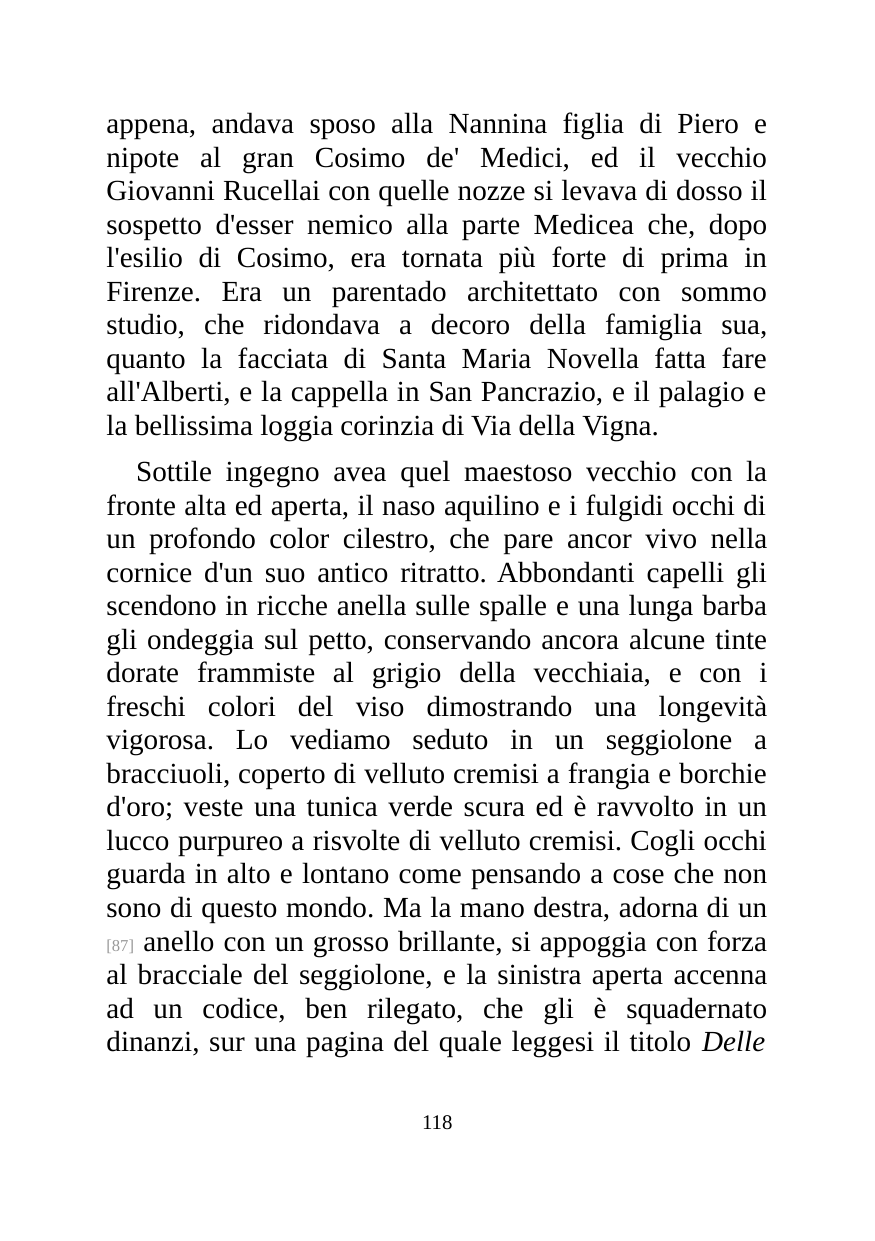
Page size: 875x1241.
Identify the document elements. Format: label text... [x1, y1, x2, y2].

text appena, andava sposo alla Nannina figlia di Piero e nipote al gran Cosimo de' Medici, ed il vecchio Giovanni Rucellai con quelle nozze si levava di dosso il sospetto d'esser nemico alla parte Medicea che, dopo l'esilio di Cosimo, era tornata più forte di prima in Firenze. Era un parentado architettato con sommo studio, che ridondava a decoro della famiglia sua, quanto la facciata di Santa Maria Novella fatta fare all'Alberti, e la cappella in San Pancrazio, e il palagio e la bellissima loggia corinzia di Via della Vigna. [106, 106, 768, 442]
text Sottile ingegno avea quel maestoso vecchio con la fronte alta ed aperta, il naso aquilino e i fulgidi occhi di un profondo color cilestro, che pare ancor vivo nella cornice d'un suo antico ritratto. Abbondanti capelli gli scendono in ricche anella sulle spalle e una lunga barba gli ondeggia sul petto, conservando ancora alcune tinte dorate frammiste al grigio della vecchiaia, e con i freschi colori del viso dimostrando una longevità vigorosa. Lo vediamo seduto in un seggiolone a bracciuoli, coperto di velluto cremisi a frangia e borchie d'oro; veste una tunica verde scura ed è ravvolto in un lucco purpureo a risvolte di velluto cremisi. Cogli occhi guarda in alto e lontano come pensando a cose che non sono di questo mondo. Ma la mano destra, adorna di un [87] anello con un grosso brillante, si appoggia con forza al bracciale del seggiolone, e la sinistra aperta accenna ad un codice, ben rilegato, che gli è squadernato dinanzi, sur una pagina del quale leggesi il titolo Delle [106, 454, 768, 1058]
